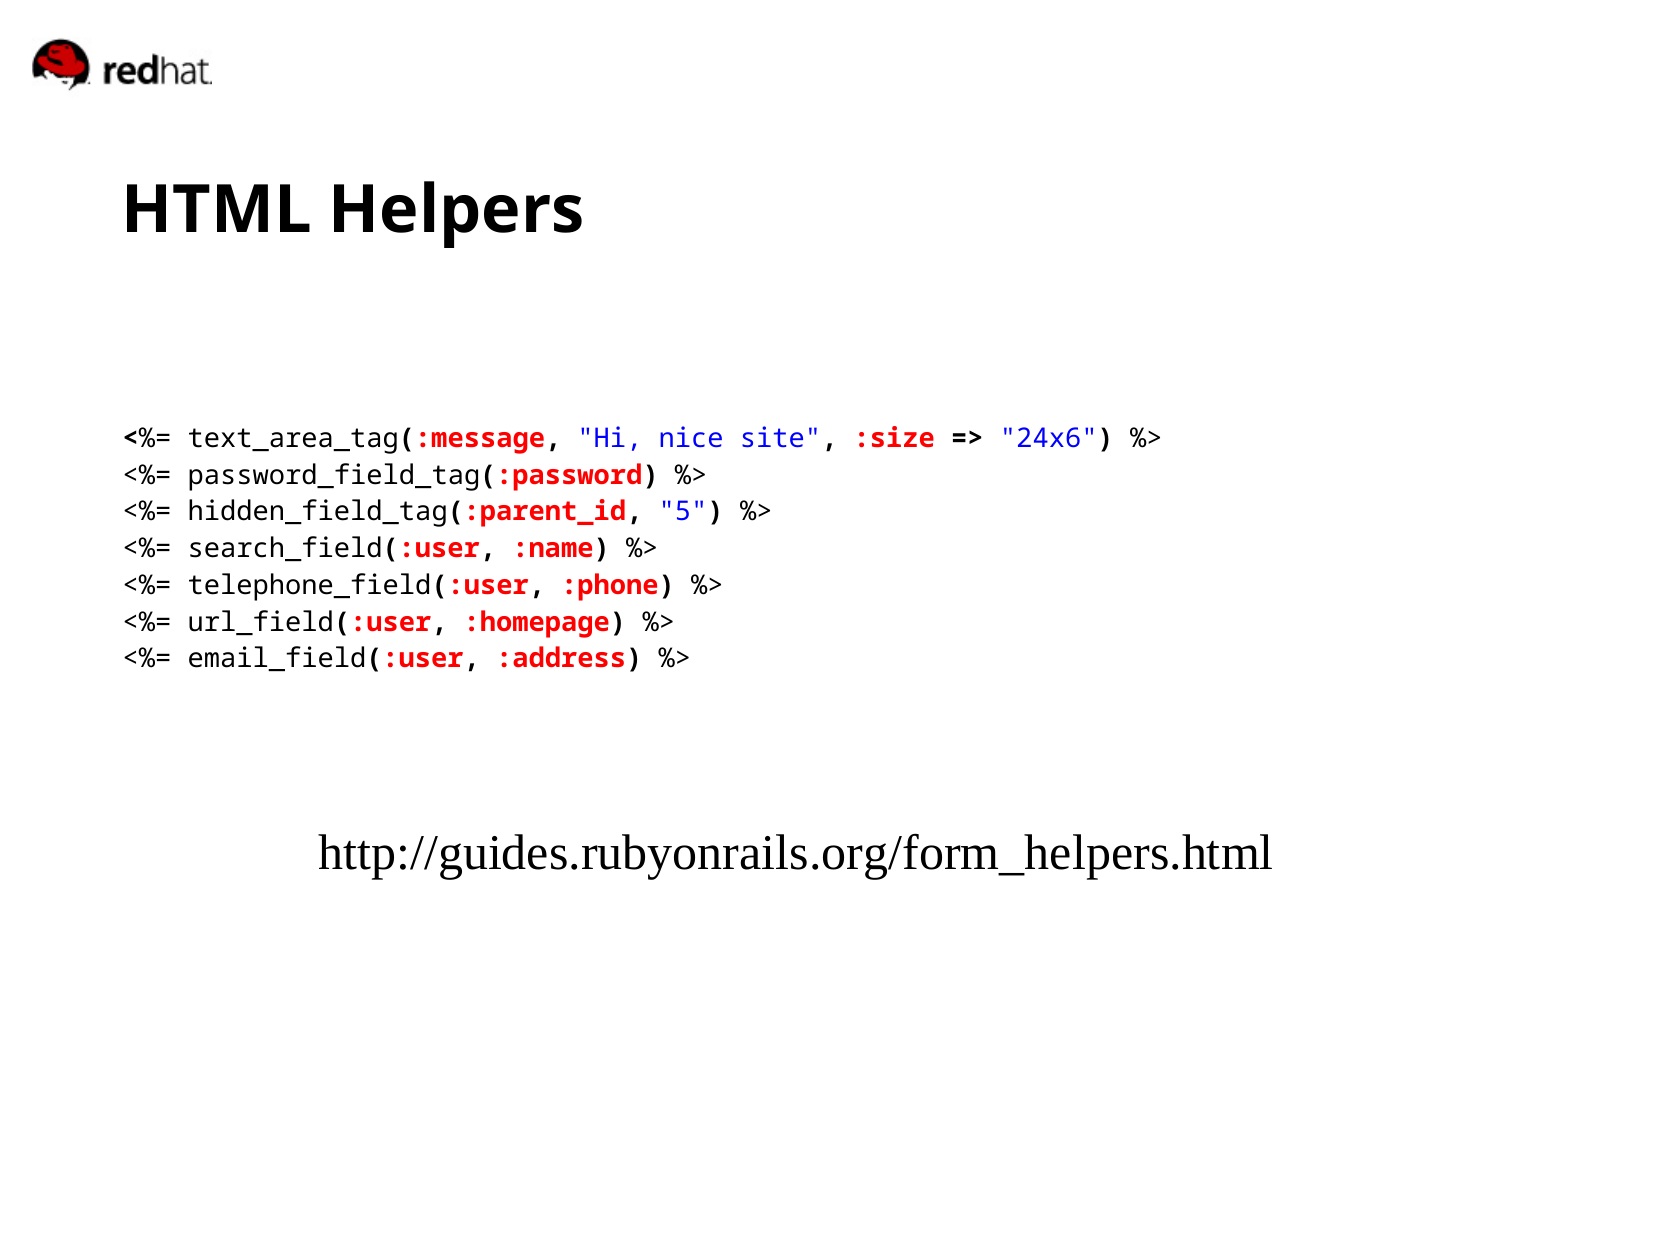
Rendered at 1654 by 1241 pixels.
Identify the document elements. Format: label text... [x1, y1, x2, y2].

text_box <%= text_area_tag(:message, "Hi, nice site", :size => "24x6") %> <%= password_field_tag(:password) %> <%= hidden_field_tag(:parent_id, "5") %> <%= search_field(:user, :name) %> <%= telephone_field(:user, :phone) %> <%= url_field(:user, :homepage) %> <%= email_field(:user, :address) %> [122, 418, 1163, 638]
picture [31, 37, 212, 98]
title HTML Helpers [121, 102, 1534, 310]
text_box http://guides.rubyonrails.org/form_helpers.html [318, 825, 1276, 886]
